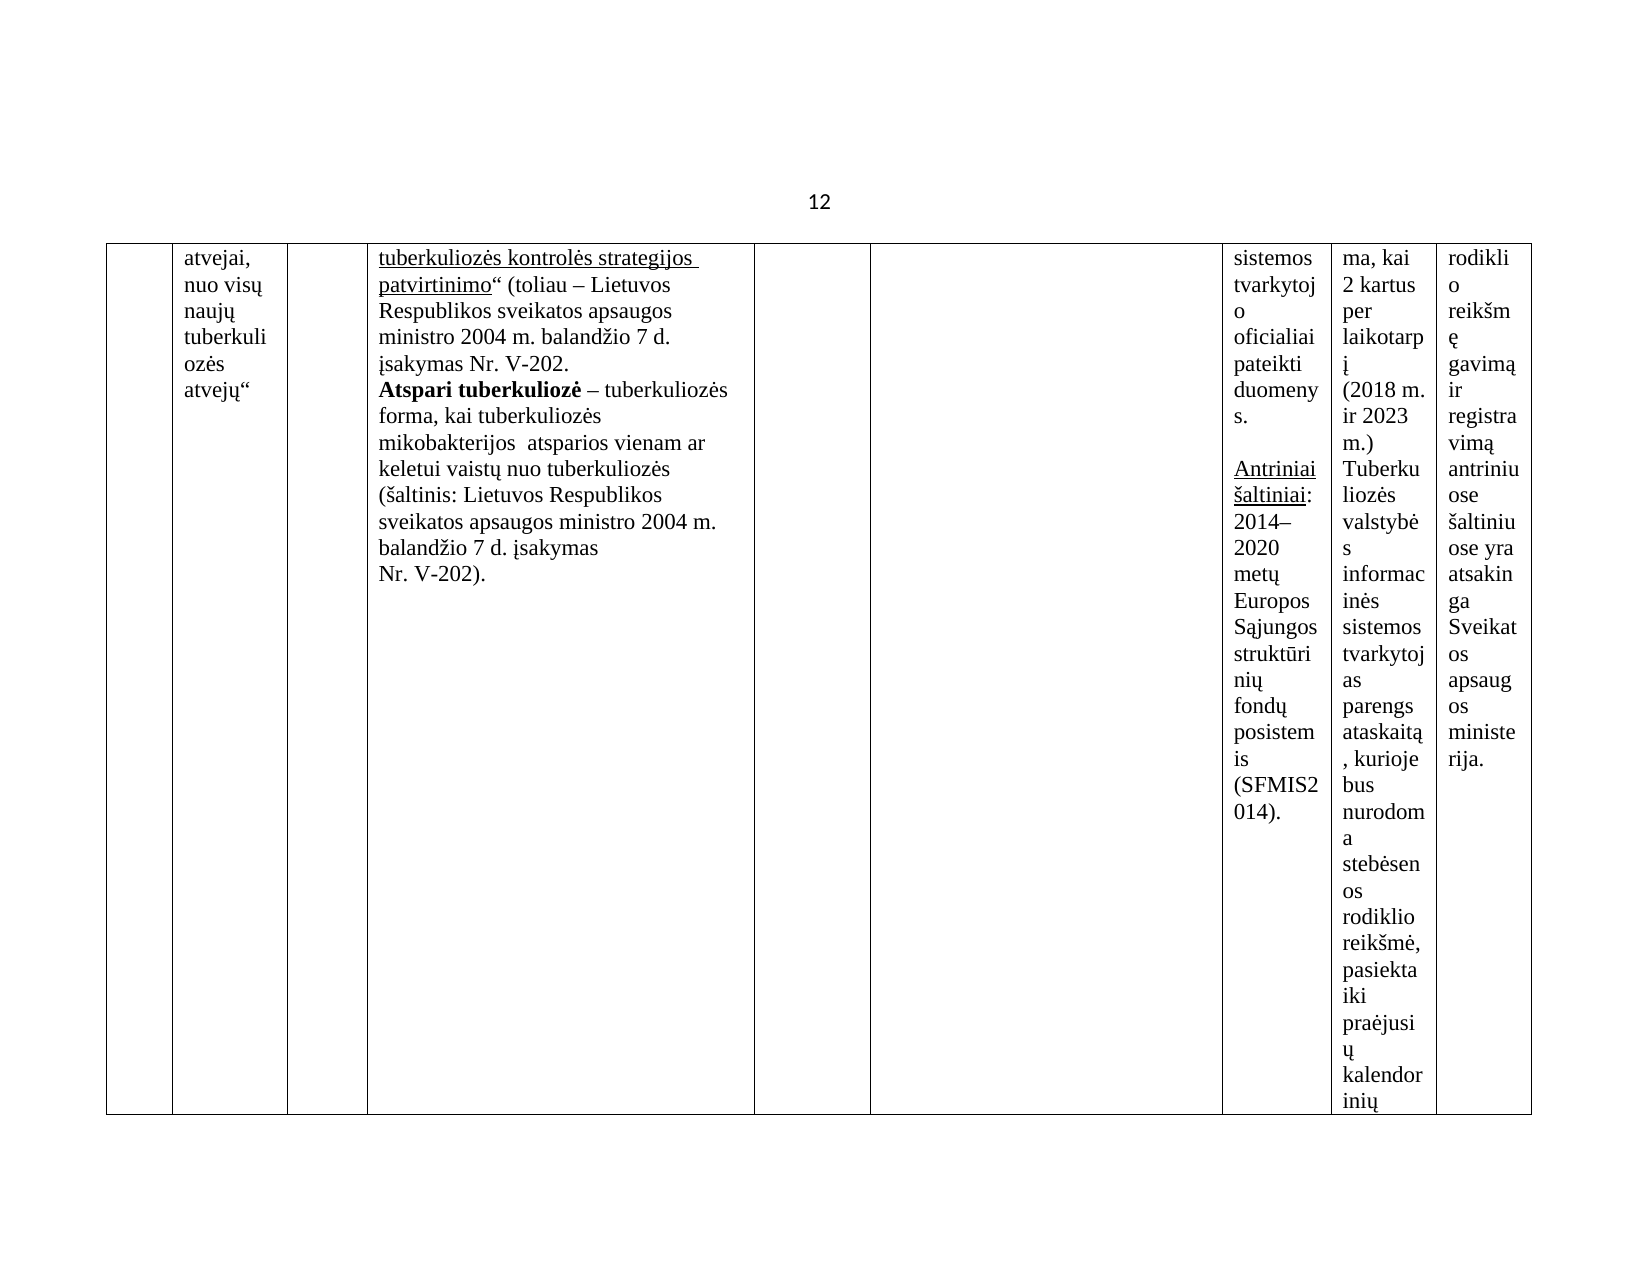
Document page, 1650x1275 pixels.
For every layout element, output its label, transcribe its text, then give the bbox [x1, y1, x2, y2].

table_cell [871, 244, 1222, 1114]
table_cell [107, 244, 172, 1114]
table_cell [755, 244, 870, 1114]
table_cell ma, kai 2 kartus per laikotarpį (2018 m. ir 2023 m.) Tuberkuliozės valstybės informacinės sistemos tvarkytojas parengs ataskaitą, kurioje bus nurodoma stebėsenos rodiklio reikšmė, pasiekta iki praėjusių kalendorinių [1332, 244, 1436, 1114]
table_cell atvejai, nuo visų naujų tuberkuliozės atvejų“ [173, 244, 287, 1114]
table_cell tuberkuliozės kontrolės strategijos patvirtinimo“ (toliau – Lietuvos Respublikos sveikatos apsaugos ministro 2004 m. balandžio 7 d. įsakymas Nr. V-202. Atspari tuberkuliozė – tuberkuliozės forma, kai tuberkuliozės mikobakterijos atsparios vienam ar keletui vaistų nuo tuberkuliozės (šaltinis: Lietuvos Respublikos sveikatos apsaugos ministro 2004 m. balandžio 7 d. įsakymas Nr. V-202). [368, 244, 754, 1114]
table_cell [288, 244, 367, 1114]
table_cell rodiklio reikšmę gavimą ir registravimą antriniuose šaltiniuose yra atsakinga Sveikatos apsaugos ministerija. [1437, 244, 1531, 1114]
table_cell sistemos tvarkytojo oficialiai pateikti duomenys. Antriniai šaltiniai: 2014–2020 metų Europos Sąjungos struktūrinių fondų posistemis (SFMIS2014). [1223, 244, 1331, 1114]
